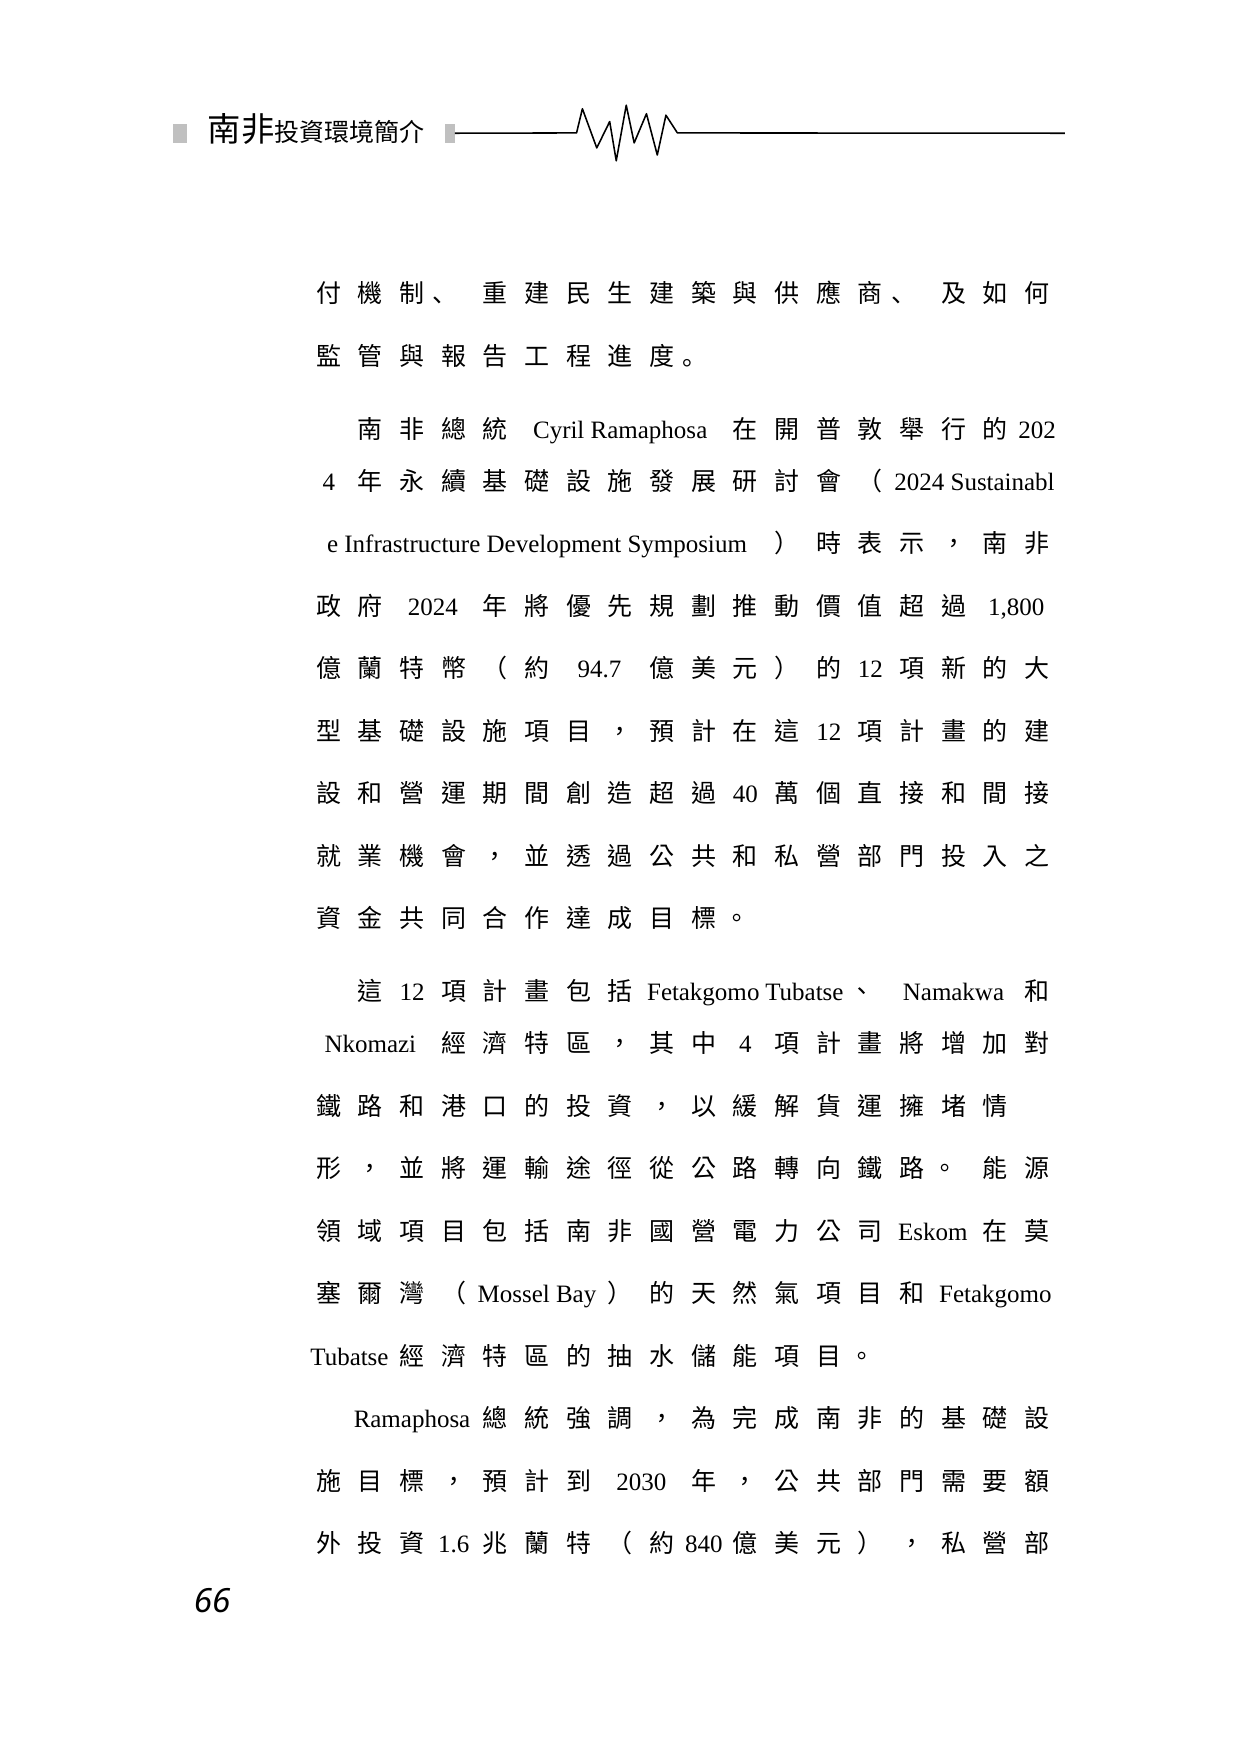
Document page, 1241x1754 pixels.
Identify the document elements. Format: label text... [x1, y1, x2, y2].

text 南非總統Cyril Ramaphosa在開普敦舉行的2024年永續基礎設施發展研討會（2024 Sustainable Infrastructure Development Symposium）時表示，南非政府2024年將優先規劃推動價值超過1,800億蘭特幣（約94.7億美元）的12項新的大型基礎設施項目，預計在這12項計畫的建設和營運期間創造超過40萬個直接和間接就業機會，並透過公共和私營部門投入之資金共同合作達成目標。 [281, 375, 1058, 938]
text 這12項計畫包括Fetakgomo Tubatse、Namakwa和Nkomazi經濟特區，其中4項計畫將增加對鐵路和港口的投資，以緩解貨運擁堵情形，並將運輸途徑從公路轉向鐵路。能源領域項目包括南非國營電力公司Eskom在莫塞爾灣（Mossel Bay）的天然氣項目和Fetakgomo Tubatse經濟特區的抽水儲能項目。 [281, 938, 1058, 1375]
text Ramaphosa總統強調，為完成南非的基礎設施目標，預計到2030年，公共部門需要額外投資1.6兆蘭特（約840億美元），私營部 [281, 1375, 1058, 1563]
text 付機制、重建民生建築與供應商、及如何監管與報告工程進度。 [281, 250, 1058, 375]
